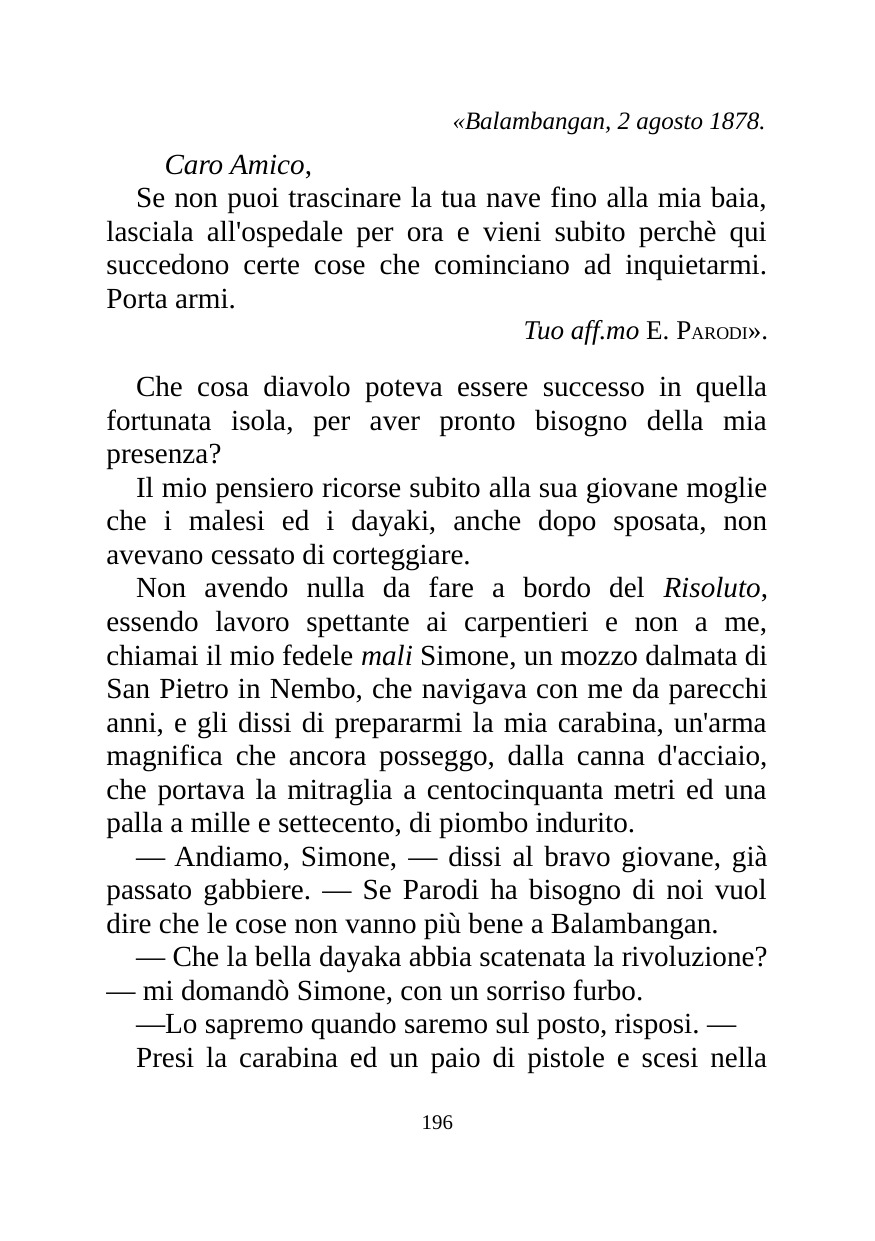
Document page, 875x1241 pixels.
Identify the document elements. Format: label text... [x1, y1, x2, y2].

text — Che la bella dayaka abbia scatenata la rivoluzione? — mi domandò Simone, con un sorriso furbo. [106, 939, 768, 1007]
text «Balambangan, 2 agosto 1878. [106, 106, 768, 135]
text Non avendo nulla da fare a bordo del Risoluto, essendo lavoro spettante ai carpentieri e non a me, chiamai il mio fedele mali Simone, un mozzo dalmata di San Pietro in Nembo, che navigava con me da parecchi anni, e gli dissi di prepararmi la mia carabina, un'arma magnifica che ancora posseggo, dalla canna d'acciaio, che portava la mitraglia a centocinquanta metri ed una palla a mille e settecento, di piombo indurito. [106, 571, 768, 839]
text Il mio pensiero ricorse subito alla sua giovane moglie che i malesi ed i dayaki, anche dopo sposata, non avevano cessato di corteggiare. [106, 470, 768, 571]
text — Andiamo, Simone, — dissi al bravo giovane, già passato gabbiere. — Se Parodi ha bisogno di noi vuol dire che le cose non vanno più bene a Balambangan. [106, 839, 768, 939]
text Che cosa diavolo poteva essere successo in quella fortunata isola, per aver pronto bisogno della mia presenza? [106, 369, 768, 470]
text Se non puoi trascinare la tua nave fino alla mia baia, lasciala all'ospedale per ora e vieni subito perchè qui succedono certe cose che cominciano ad inquietarmi. Porta armi. [106, 180, 768, 314]
text Tuo aff.mo E. Parodi». [106, 314, 768, 346]
text —Lo sapremo quando saremo sul posto, risposi. — [106, 1007, 768, 1040]
text Presi la carabina ed un paio di pistole e scesi nella [106, 1040, 768, 1074]
text Caro Amico, [135, 147, 768, 180]
